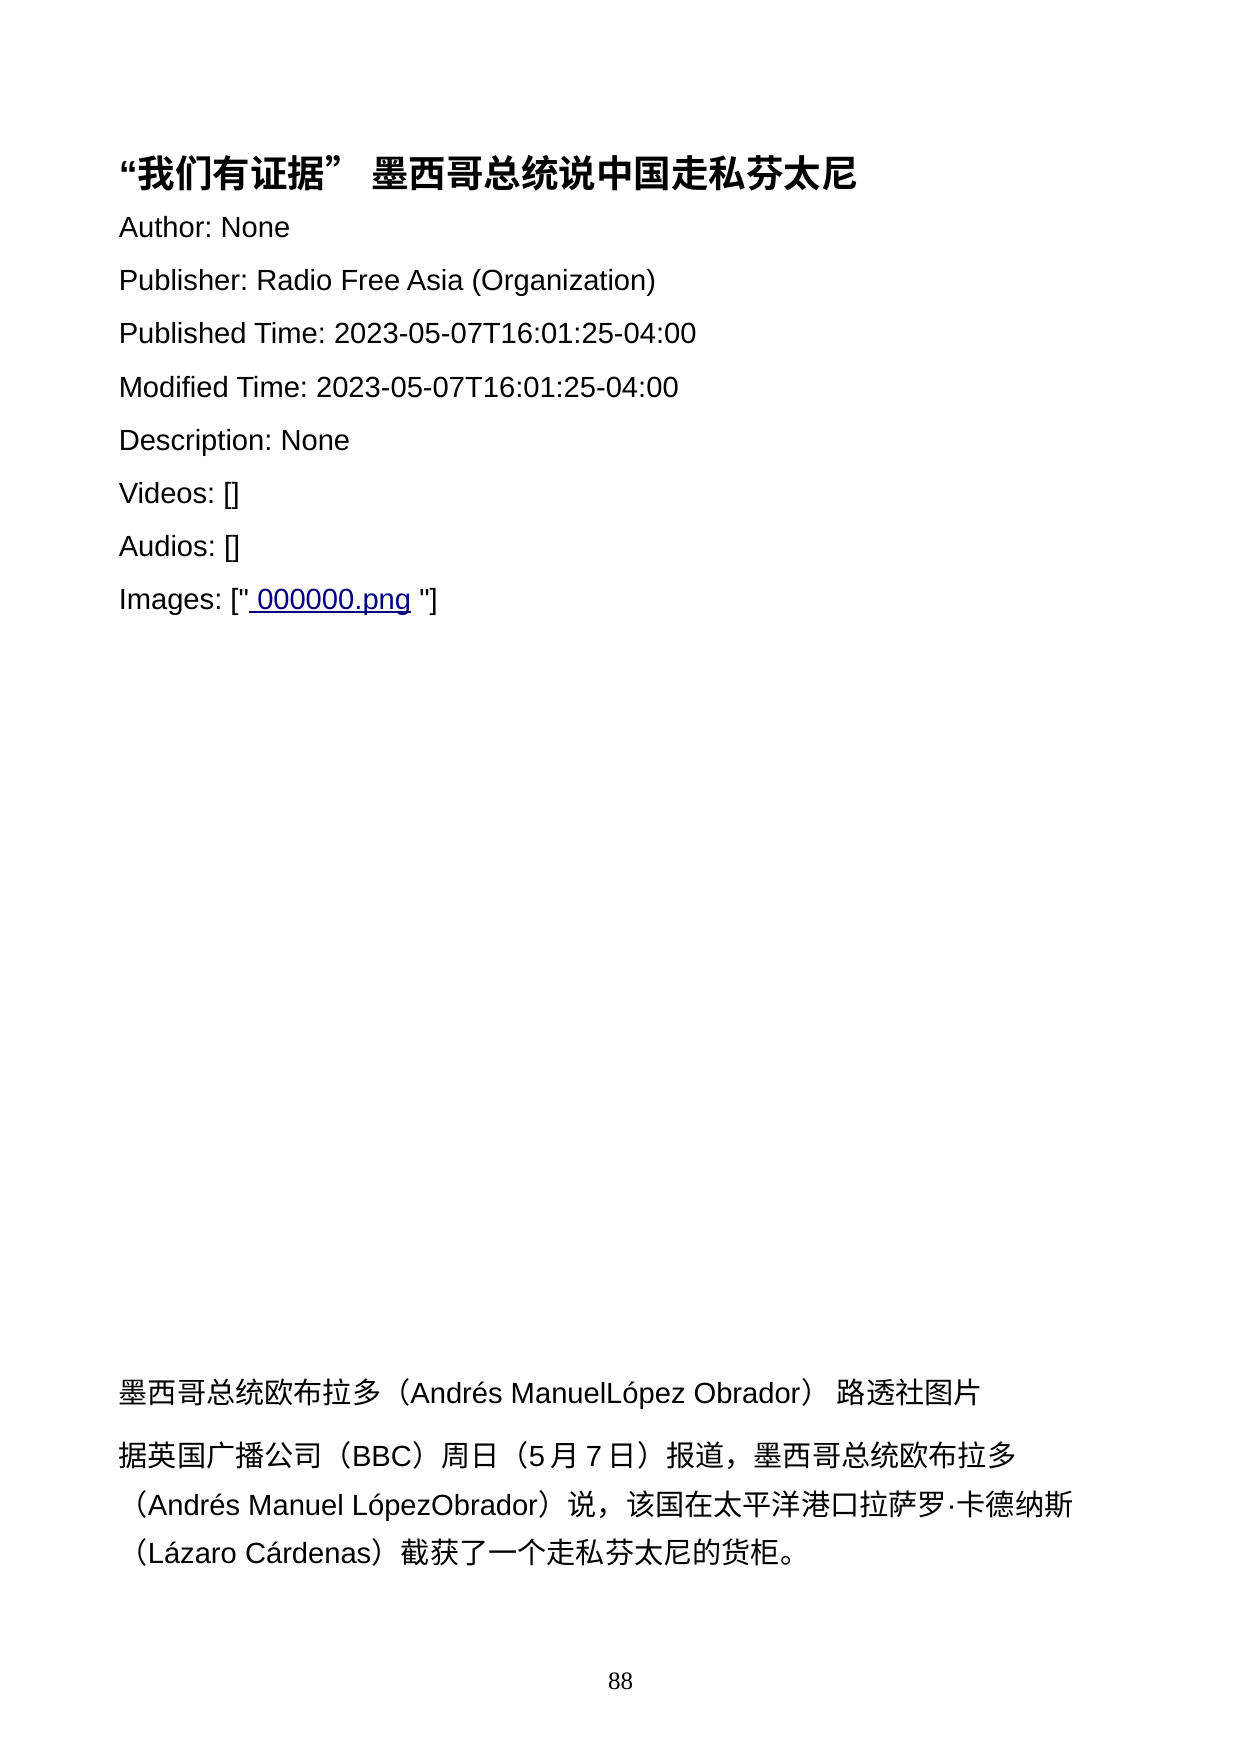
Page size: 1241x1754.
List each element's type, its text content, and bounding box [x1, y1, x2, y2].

text Audios: [] [118, 529, 1122, 563]
text Images: [" 000000.png "] [118, 582, 1122, 616]
text Videos: [] [118, 476, 1122, 509]
text Modified Time: 2023-05-07T16:01:25-04:00 [118, 370, 1122, 403]
text Description: None [118, 423, 1122, 456]
subtitle “我们有证据” 墨西哥总统说中国走私芬太尼 [118, 143, 1122, 198]
text Author: None [118, 210, 1122, 244]
text 墨西哥总统欧布拉多（Andrés ManuelLópez Obrador） 路透社图片 [118, 635, 1122, 1412]
text Published Time: 2023-05-07T16:01:25-04:00 [118, 317, 1122, 350]
text 据英国广播公司（BBC）周日（5月7日）报道，墨西哥总统欧布拉多（Andrés Manuel LópezObrador）说，该国在太平洋港口拉萨罗·卡德纳斯（Lázaro Cárdenas）截获了一个走私芬太尼的货柜。 [118, 1433, 1122, 1572]
text Publisher: Radio Free Asia (Organization) [118, 263, 1122, 297]
